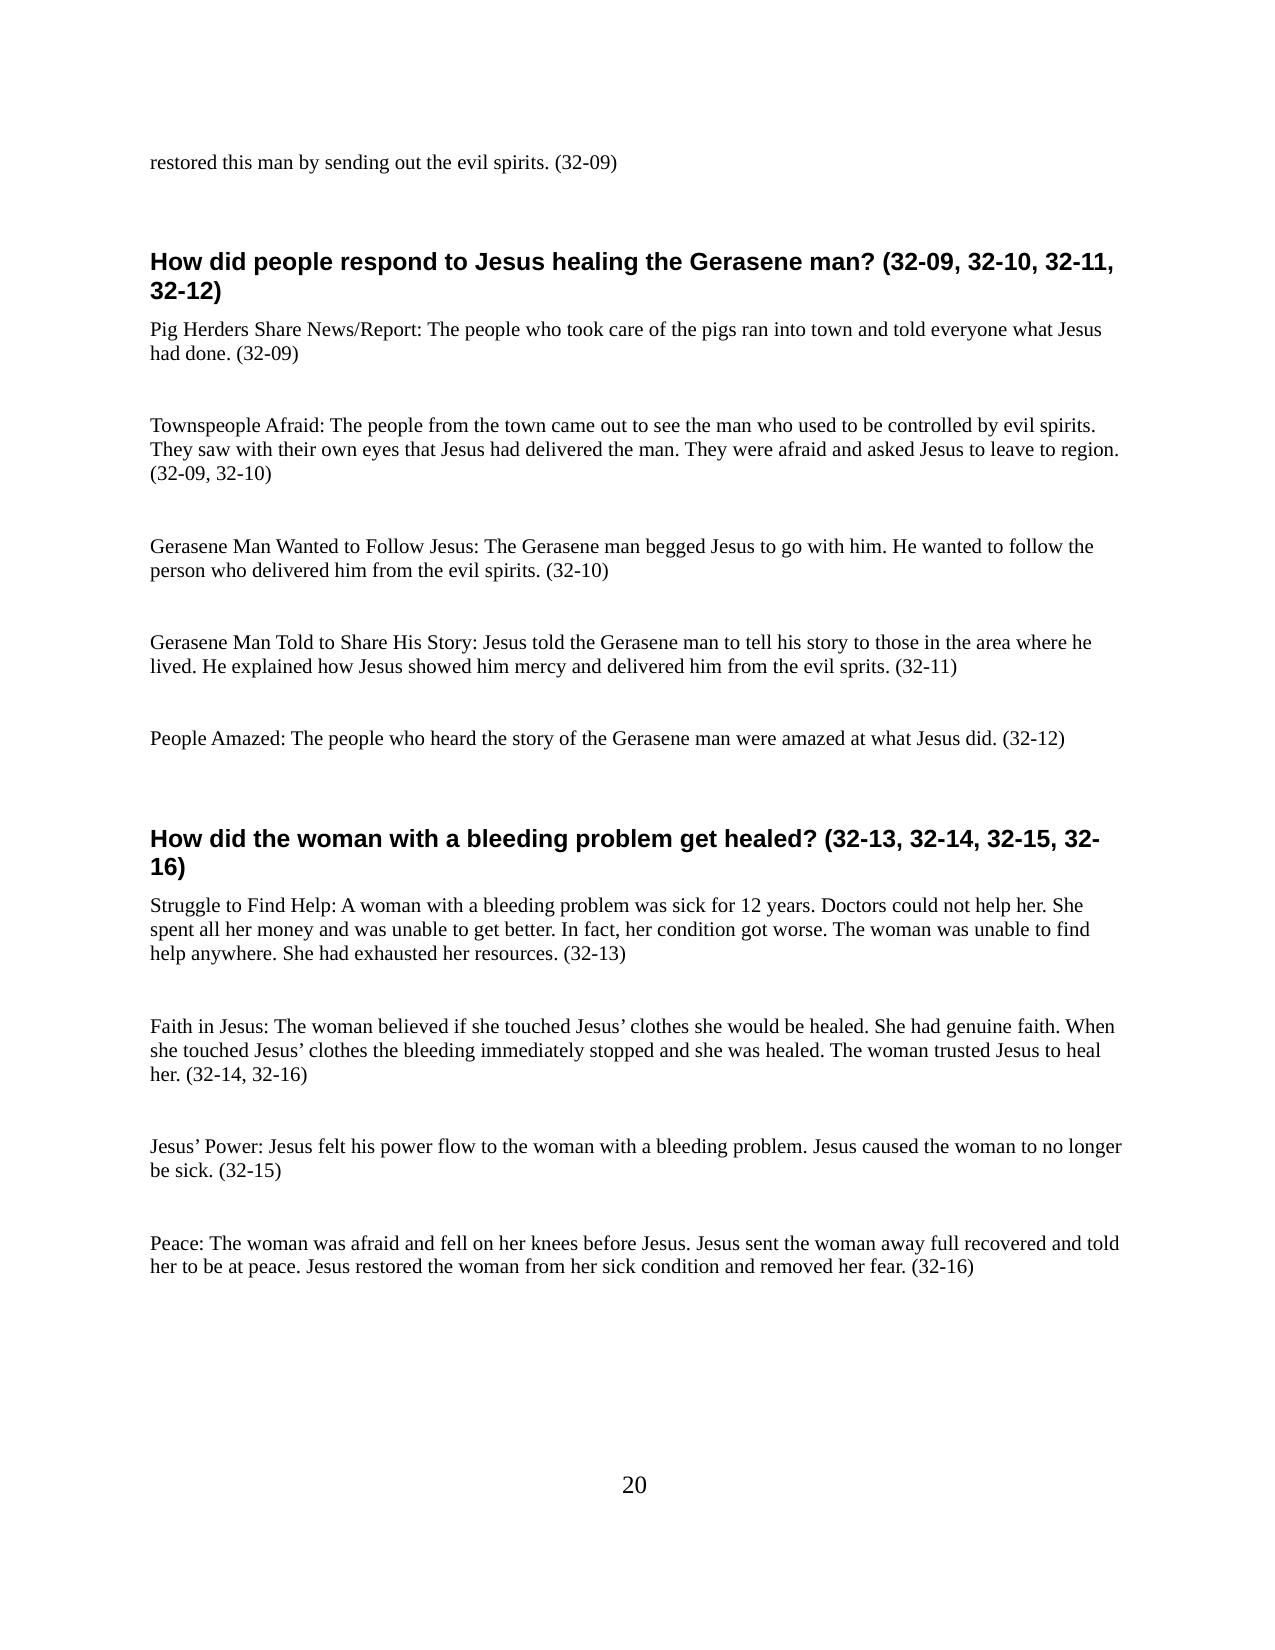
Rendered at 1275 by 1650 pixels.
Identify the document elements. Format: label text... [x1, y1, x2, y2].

subtitle How did people respond to Jesus healing the Gerasene man? (32-09, 32-10, 32-11, 32-12) [150, 247, 1125, 304]
text Gerasene Man Told to Share His Story: Jesus told the Gerasene man to tell his story to those in the area where he lived. He explained how Jesus showed him mercy and delivered him from the evil sprits. (32-11) [150, 630, 1125, 678]
text Faith in Jesus: The woman believed if she touched Jesus’ clothes she would be healed. She had genuine faith. When she touched Jesus’ clothes the bleeding immediately stopped and she was healed. The woman trusted Jesus to heal her. (32-14, 32-16) [150, 1014, 1125, 1086]
text Townspeople Afraid: The people from the town came out to see the man who used to be controlled by evil spirits. They saw with their own eyes that Jesus had delivered the man. They were afraid and asked Jesus to leave to region. (32-09, 32-10) [150, 413, 1125, 485]
subtitle How did the woman with a bleeding problem get healed? (32-13, 32-14, 32-15, 32-16) [150, 824, 1125, 881]
text People Amazed: The people who heard the story of the Gerasene man were amazed at what Jesus did. (32-12) [150, 726, 1125, 750]
text Pig Herders Share News/Report: The people who took care of the pigs ran into town and told everyone what Jesus had done. (32-09) [150, 317, 1125, 365]
text Jesus’ Power: Jesus felt his power flow to the woman with a bleeding problem. Jesus caused the woman to no longer be sick. (32-15) [150, 1134, 1125, 1182]
text Peace: The woman was afraid and fell on her knees before Jesus. Jesus sent the woman away full recovered and told her to be at peace. Jesus restored the woman from her sick condition and removed her fear. (32-16) [150, 1230, 1125, 1278]
text restored this man by sending out the evil spirits. (32-09) [150, 150, 1125, 174]
text Gerasene Man Wanted to Follow Jesus: The Gerasene man begged Jesus to go with him. He wanted to follow the person who delivered him from the evil spirits. (32-10) [150, 534, 1125, 582]
text Struggle to Find Help: A woman with a bleeding problem was sick for 12 years. Doctors could not help her. She spent all her money and was unable to get better. In fact, her condition got worse. The woman was unable to find help anywhere. She had exhausted her resources. (32-13) [150, 893, 1125, 965]
